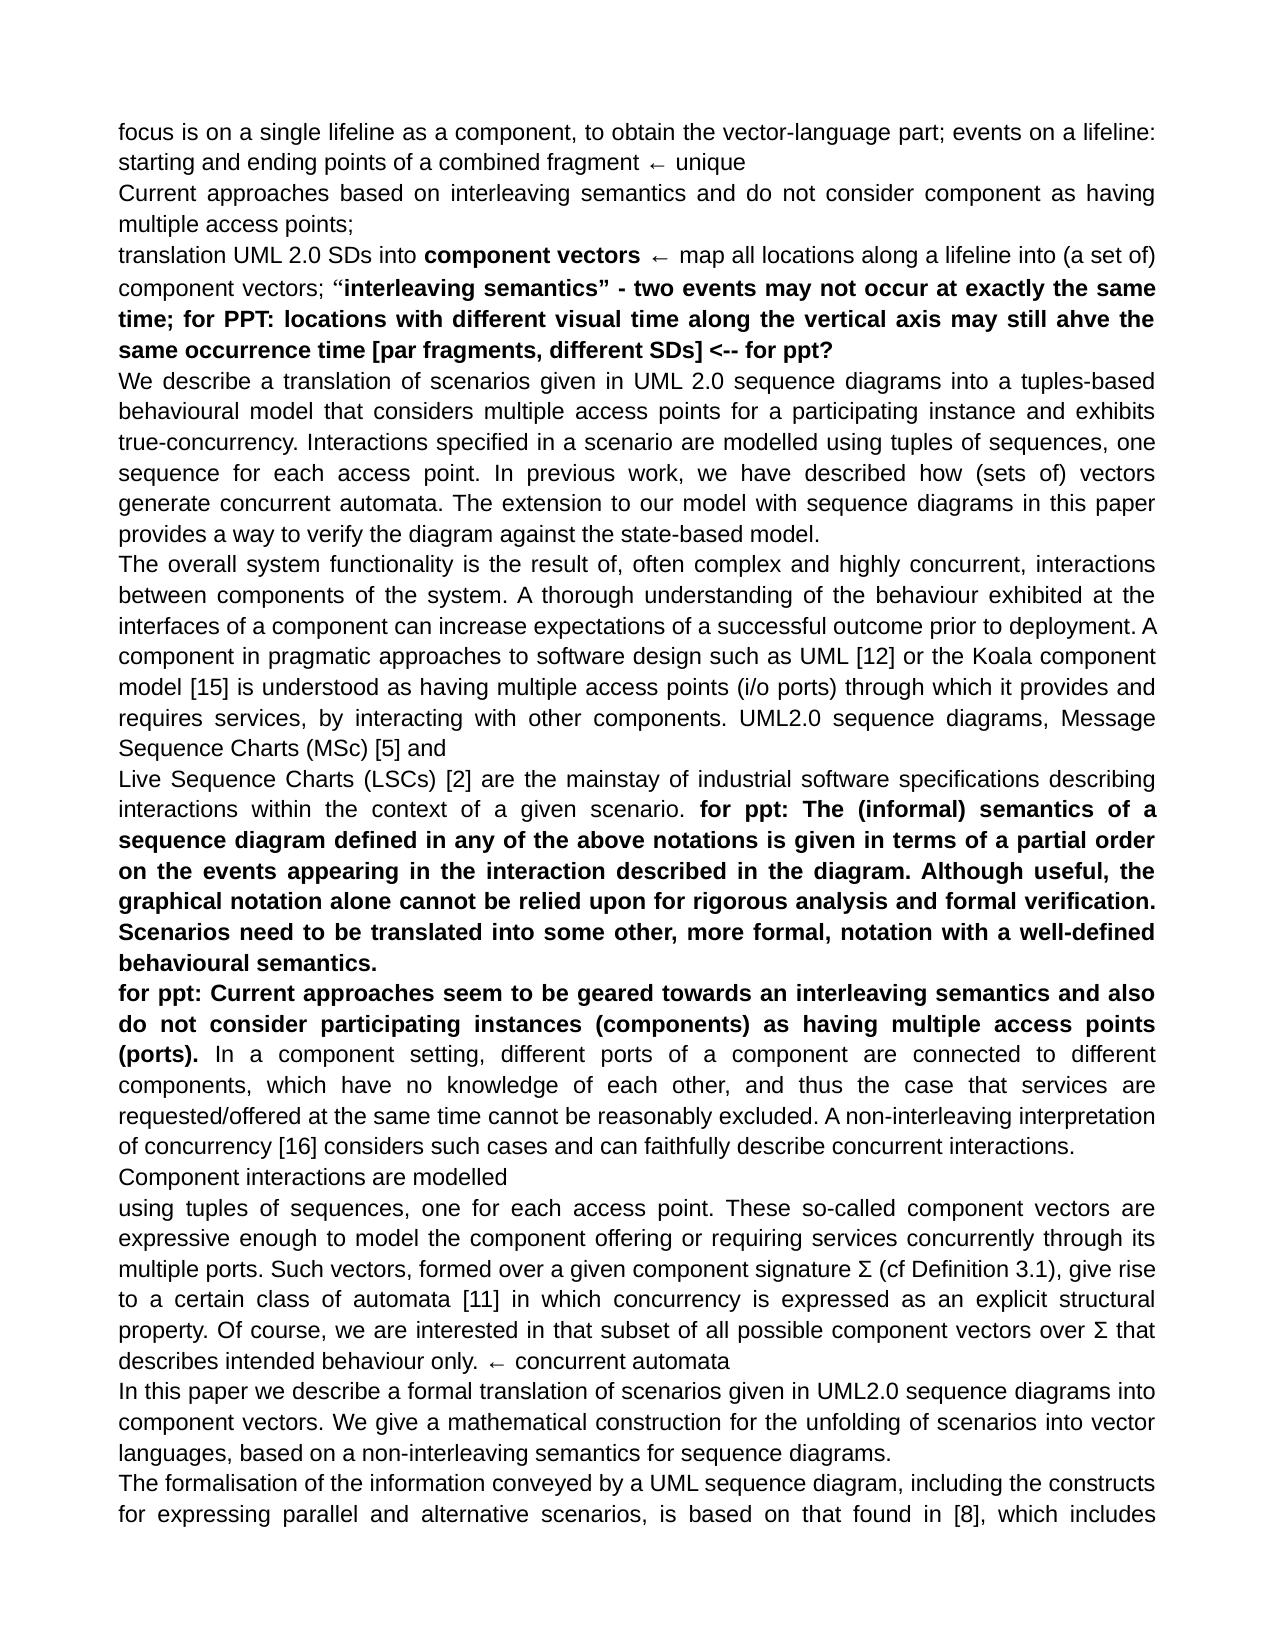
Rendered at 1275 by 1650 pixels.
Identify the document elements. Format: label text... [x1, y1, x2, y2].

text The overall system functionality is the result of, often complex and highly concurrent, interactions between components of the system. A thorough understanding of the behaviour exhibited at the interfaces of a component can increase expectations of a successful outcome prior to deployment. A component in pragmatic approaches to software design such as UML [12] or the Koala component model [15] is understood as having multiple access points (i/o ports) through which it provides and requires services, by interacting with other components. UML2.0 sequence diagrams, Message Sequence Charts (MSc) [5] and [118, 551, 1157, 761]
text Live Sequence Charts (LSCs) [2] are the mainstay of industrial software specifications describing interactions within the context of a given scenario. for ppt: The (informal) semantics of a sequence diagram defined in any of the above notations is given in terms of a partial order on the events appearing in the interaction described in the diagram. Although useful, the graphical notation alone cannot be relied upon for rigorous analysis and formal verification. Scenarios need to be translated into some other, more formal, notation with a well-defined behavioural semantics. [118, 765, 1157, 976]
text We describe a translation of scenarios given in UML 2.0 sequence diagrams into a tuples-based behavioural model that considers multiple access points for a participating instance and exhibits true-concurrency. Interactions specified in a scenario are modelled using tuples of sequences, one sequence for each access point. In previous work, we have described how (sets of) vectors generate concurrent automata. The extension to our model with sequence diagrams in this paper provides a way to verify the diagram against the state-based model. [118, 367, 1157, 547]
text focus is on a single lifeline as a component, to obtain the vector-language part; events on a lifeline: starting and ending points of a combined fragment ← unique [118, 118, 1157, 176]
text Current approaches based on interleaving semantics and do not consider component as having multiple access points; [118, 179, 1157, 237]
text Component interactions are modelled [118, 1163, 1157, 1190]
text for ppt: Current approaches seem to be geared towards an interleaving semantics and also do not consider participating instances (components) as having multiple access points (ports). In a component setting, different ports of a component are connected to different components, which have no knowledge of each other, and thus the case that services are requested/offered at the same time cannot be reasonably excluded. A non-interleaving interpretation of concurrency [16] considers such cases and can faithfully describe concurrent interactions. [118, 979, 1157, 1159]
text using tuples of sequences, one for each access point. These so-called component vectors are expressive enough to model the component offering or requiring services concurrently through its multiple ports. Such vectors, formed over a given component signature Σ (cf Definition 3.1), give rise to a certain class of automata [11] in which concurrency is expressed as an explicit structural property. Of course, we are interested in that subset of all possible component vectors over Σ that describes intended behaviour only. ← concurrent automata [118, 1194, 1157, 1374]
text translation UML 2.0 SDs into component vectors ← map all locations along a lifeline into (a set of) component vectors; “interleaving semantics” - two events may not occur at exactly the same time; for PPT: locations with different visual time along the vertical axis may still ahve the same occurrence time [par fragments, different SDs] <-- for ppt? [118, 241, 1157, 363]
text In this paper we describe a formal translation of scenarios given in UML2.0 sequence diagrams into component vectors. We give a mathematical construction for the unfolding of scenarios into vector languages, based on a non-interleaving semantics for sequence diagrams. [118, 1378, 1157, 1466]
text The formalisation of the information conveyed by a UML sequence diagram, including the constructs for expressing parallel and alternative scenarios, is based on that found in [8], which includes [118, 1469, 1157, 1527]
